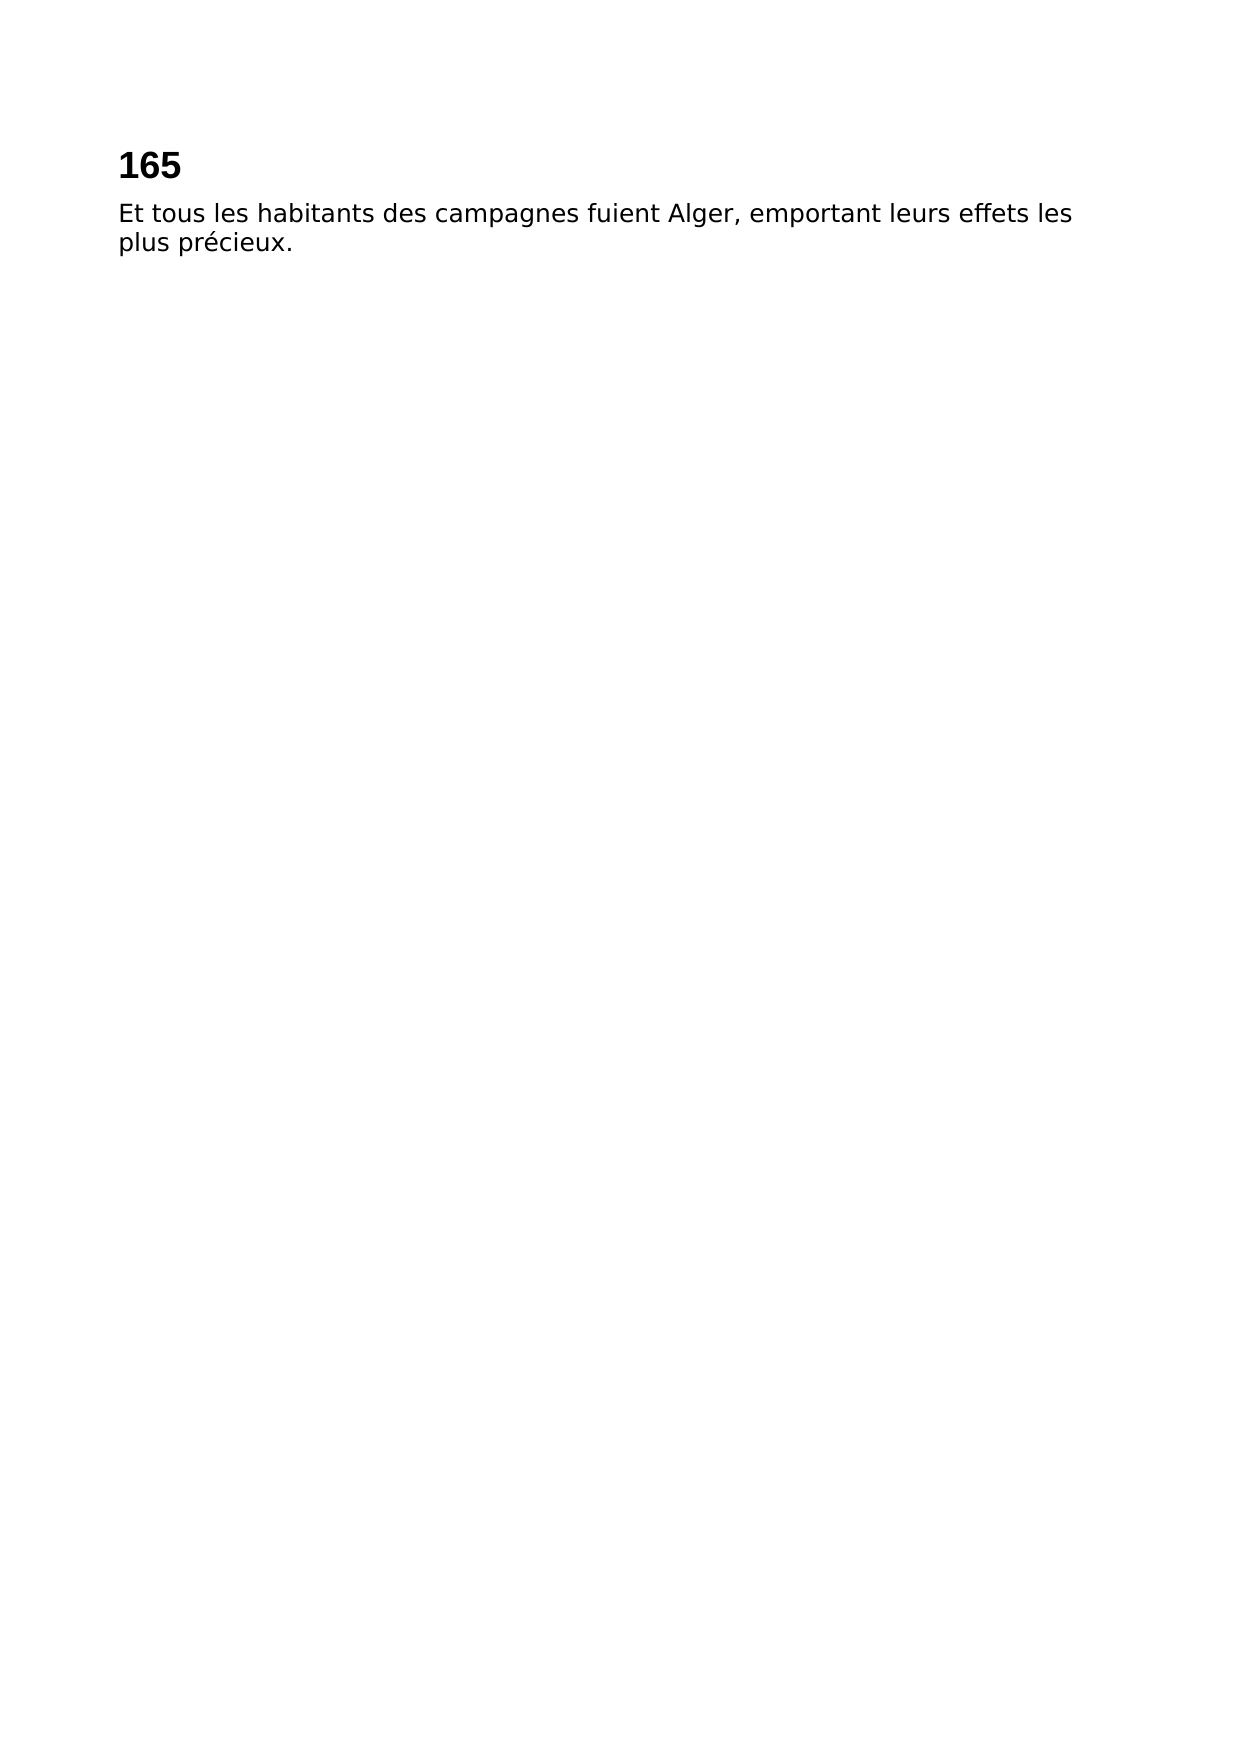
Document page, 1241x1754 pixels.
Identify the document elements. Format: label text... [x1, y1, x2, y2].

subtitle 165 [118, 143, 1122, 187]
text Et tous les habitants des campagnes fuient Alger, emportant leurs effets les plus précieux. [118, 199, 1122, 258]
